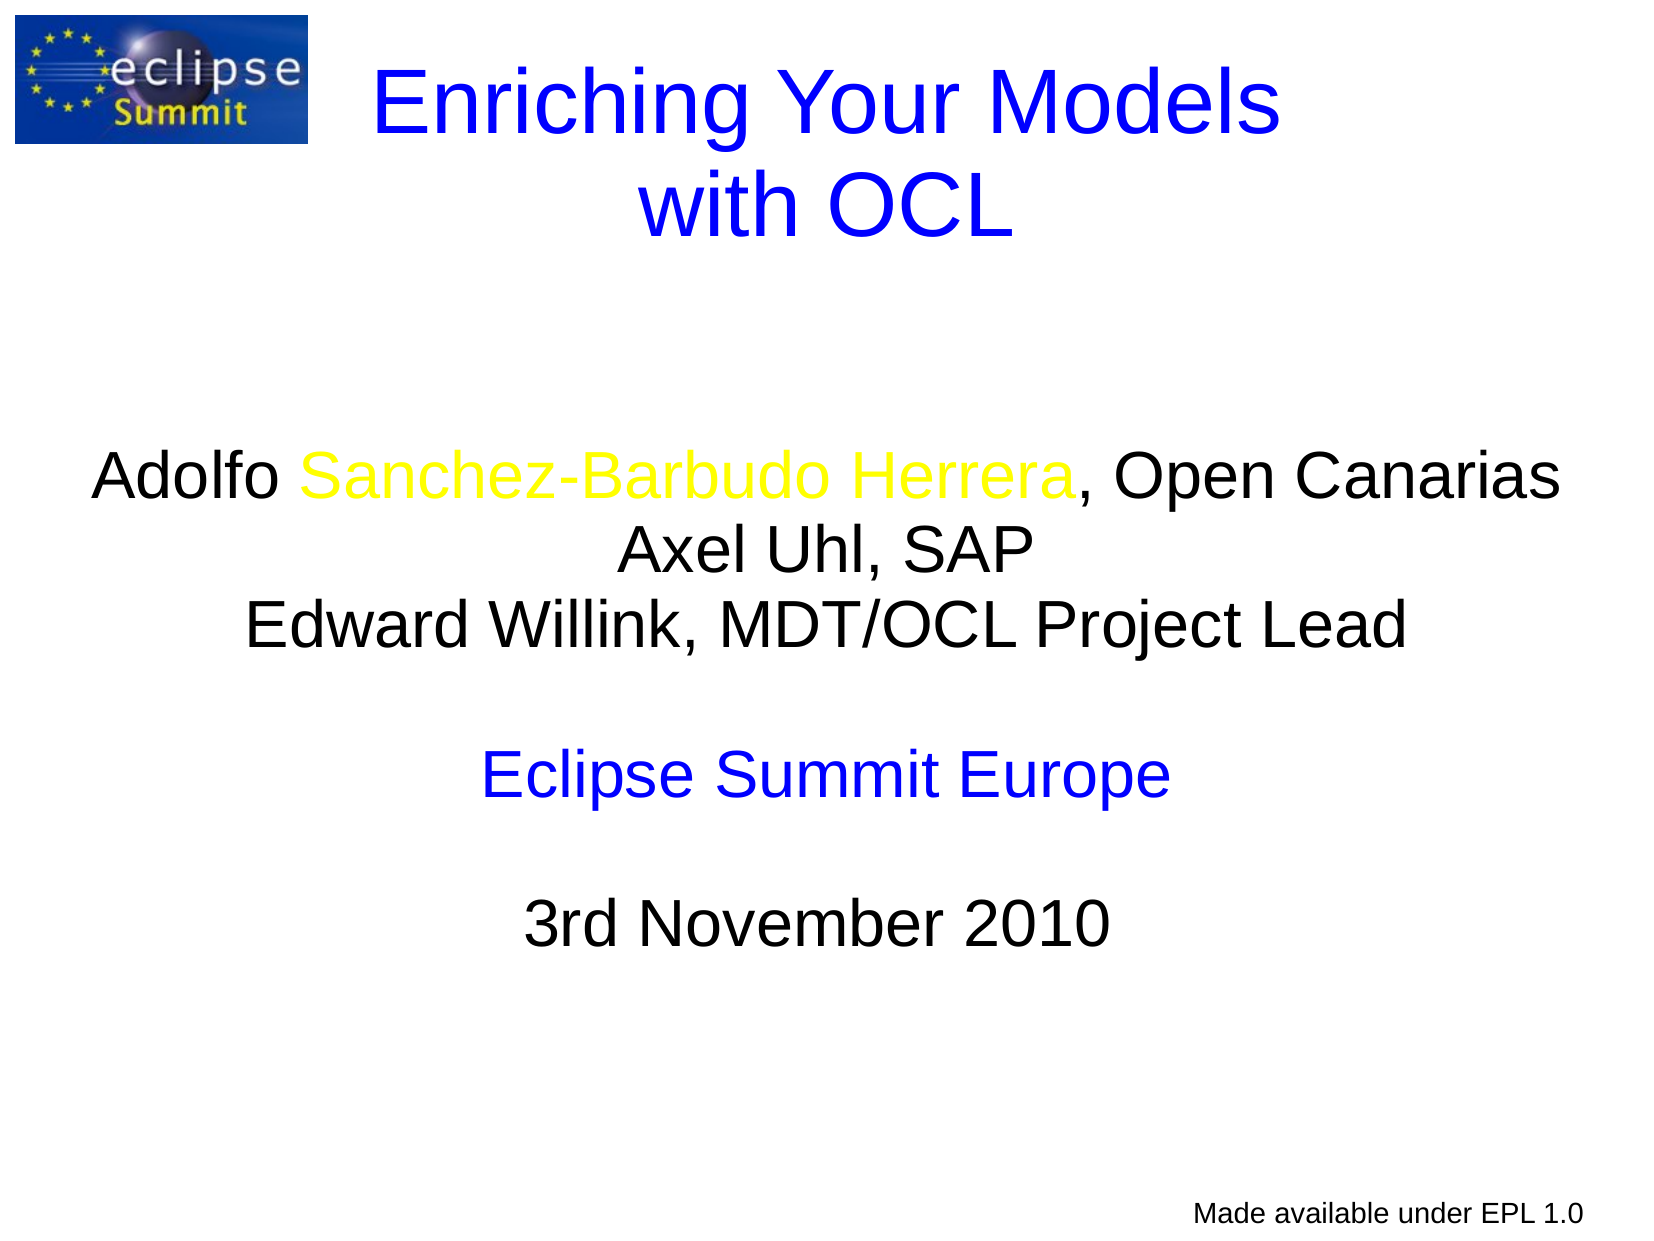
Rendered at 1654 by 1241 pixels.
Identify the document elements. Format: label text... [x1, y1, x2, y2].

picture [15, 15, 308, 144]
title Enriching Your Models with OCL [82, 50, 1571, 256]
subtitle Adolfo Sanchez-Barbudo Herrera, Open Canarias Axel Uhl, SAP Edward Willink, MDT/OCL Project Lead Eclipse Summit Europe 3rd November 2010 [82, 290, 1571, 1109]
